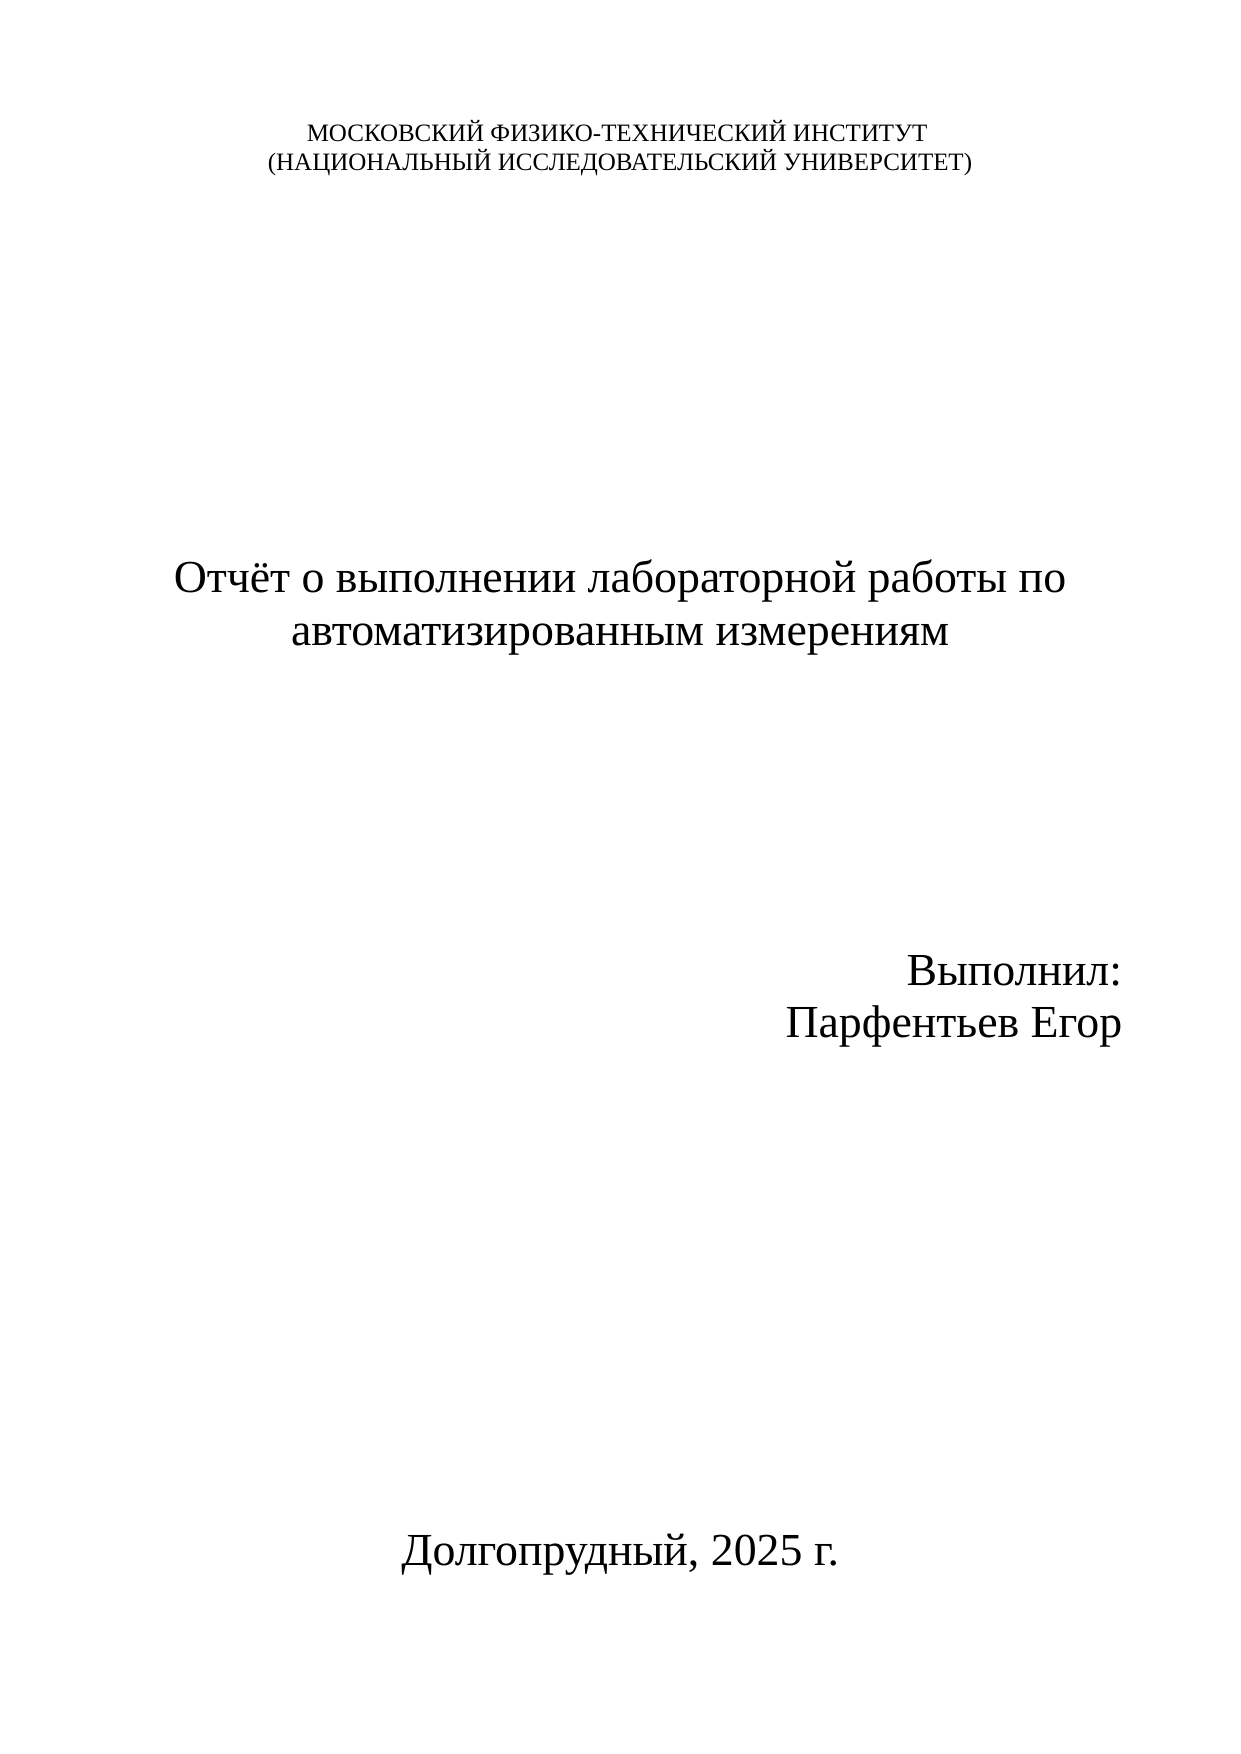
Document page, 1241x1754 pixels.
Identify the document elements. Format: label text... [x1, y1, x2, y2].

text (НАЦИОНАЛЬНЫЙ ИССЛЕДОВАТЕЛЬСКИЙ УНИВЕРСИТЕТ) [118, 147, 1122, 176]
text Выполнил: [118, 942, 1122, 995]
text Отчёт о выполнении лабораторной работы по автоматизированным измерениям [118, 549, 1122, 655]
text МОСКОВСКИЙ ФИЗИКО-ТЕХНИЧЕСКИЙ ИНСТИТУТ [118, 118, 1122, 147]
text Долгопрудный, 2025 г. [118, 1522, 1122, 1575]
text Парфентьев Егор [118, 995, 1122, 1048]
